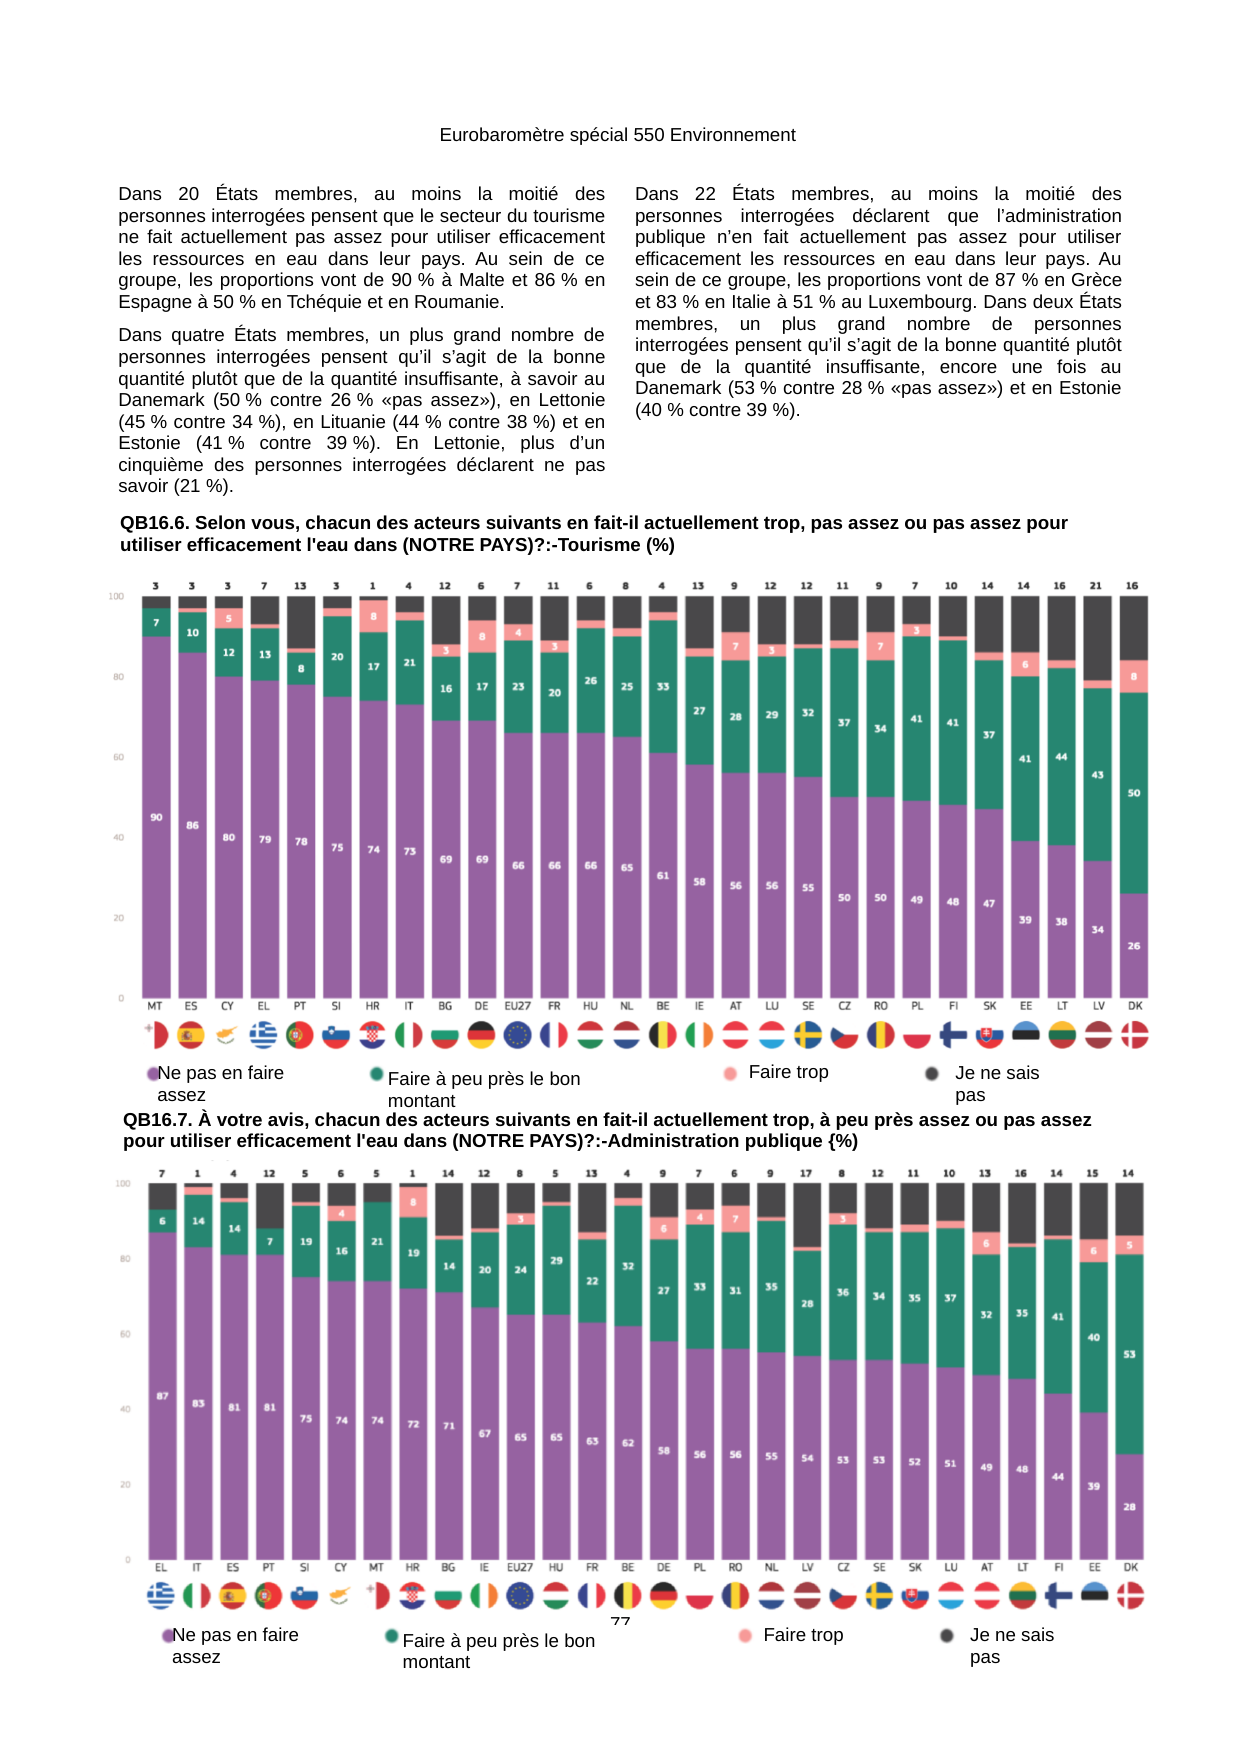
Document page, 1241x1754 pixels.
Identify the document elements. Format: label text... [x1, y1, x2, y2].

text Dans 22 États membres, au moins la moitié des personnes interrogées déclarent que l’administration publique n’en fait actuellement pas assez pour utiliser efficacement les ressources en eau dans leur pays. Au sein de ce groupe, les proportions vont de 87 % en Grèce et 83 % en Italie à 51 % au Luxembourg. Dans deux États membres, un plus grand nombre de personnes interrogées pensent qu’il s’agit de la bonne quantité plutôt que de la quantité insuffisante, encore une fois au Danemark (53 % contre 28 % «pas assez») et en Estonie (40 % contre 39 %). [635, 183, 1122, 420]
picture [100, 575, 1157, 1056]
text Dans quatre États membres, un plus grand nombre de personnes interrogées pensent qu’il s’agit de la bonne quantité plutôt que de la quantité insuffisante, à savoir au Danemark (50 % contre 26 % «pas assez»), en Lettonie (45 % contre 34 %), en Lituanie (44 % contre 38 %) et en Estonie (41 % contre 39 %). En Lettonie, plus d’un cinquième des personnes interrogées déclarent ne pas savoir (21 %). [118, 324, 605, 497]
picture [152, 1625, 956, 1649]
text Dans 20 États membres, au moins la moitié des personnes interrogées pensent que le secteur du tourisme ne fait actuellement pas assez pour utiliser efficacement les ressources en eau dans leur pays. Au sein de ce groupe, les proportions vont de 90 % à Malte et 86 % en Espagne à 50 % en Tchéquie et en Roumanie. [118, 183, 605, 312]
picture [137, 1063, 941, 1087]
picture [108, 1160, 1148, 1616]
